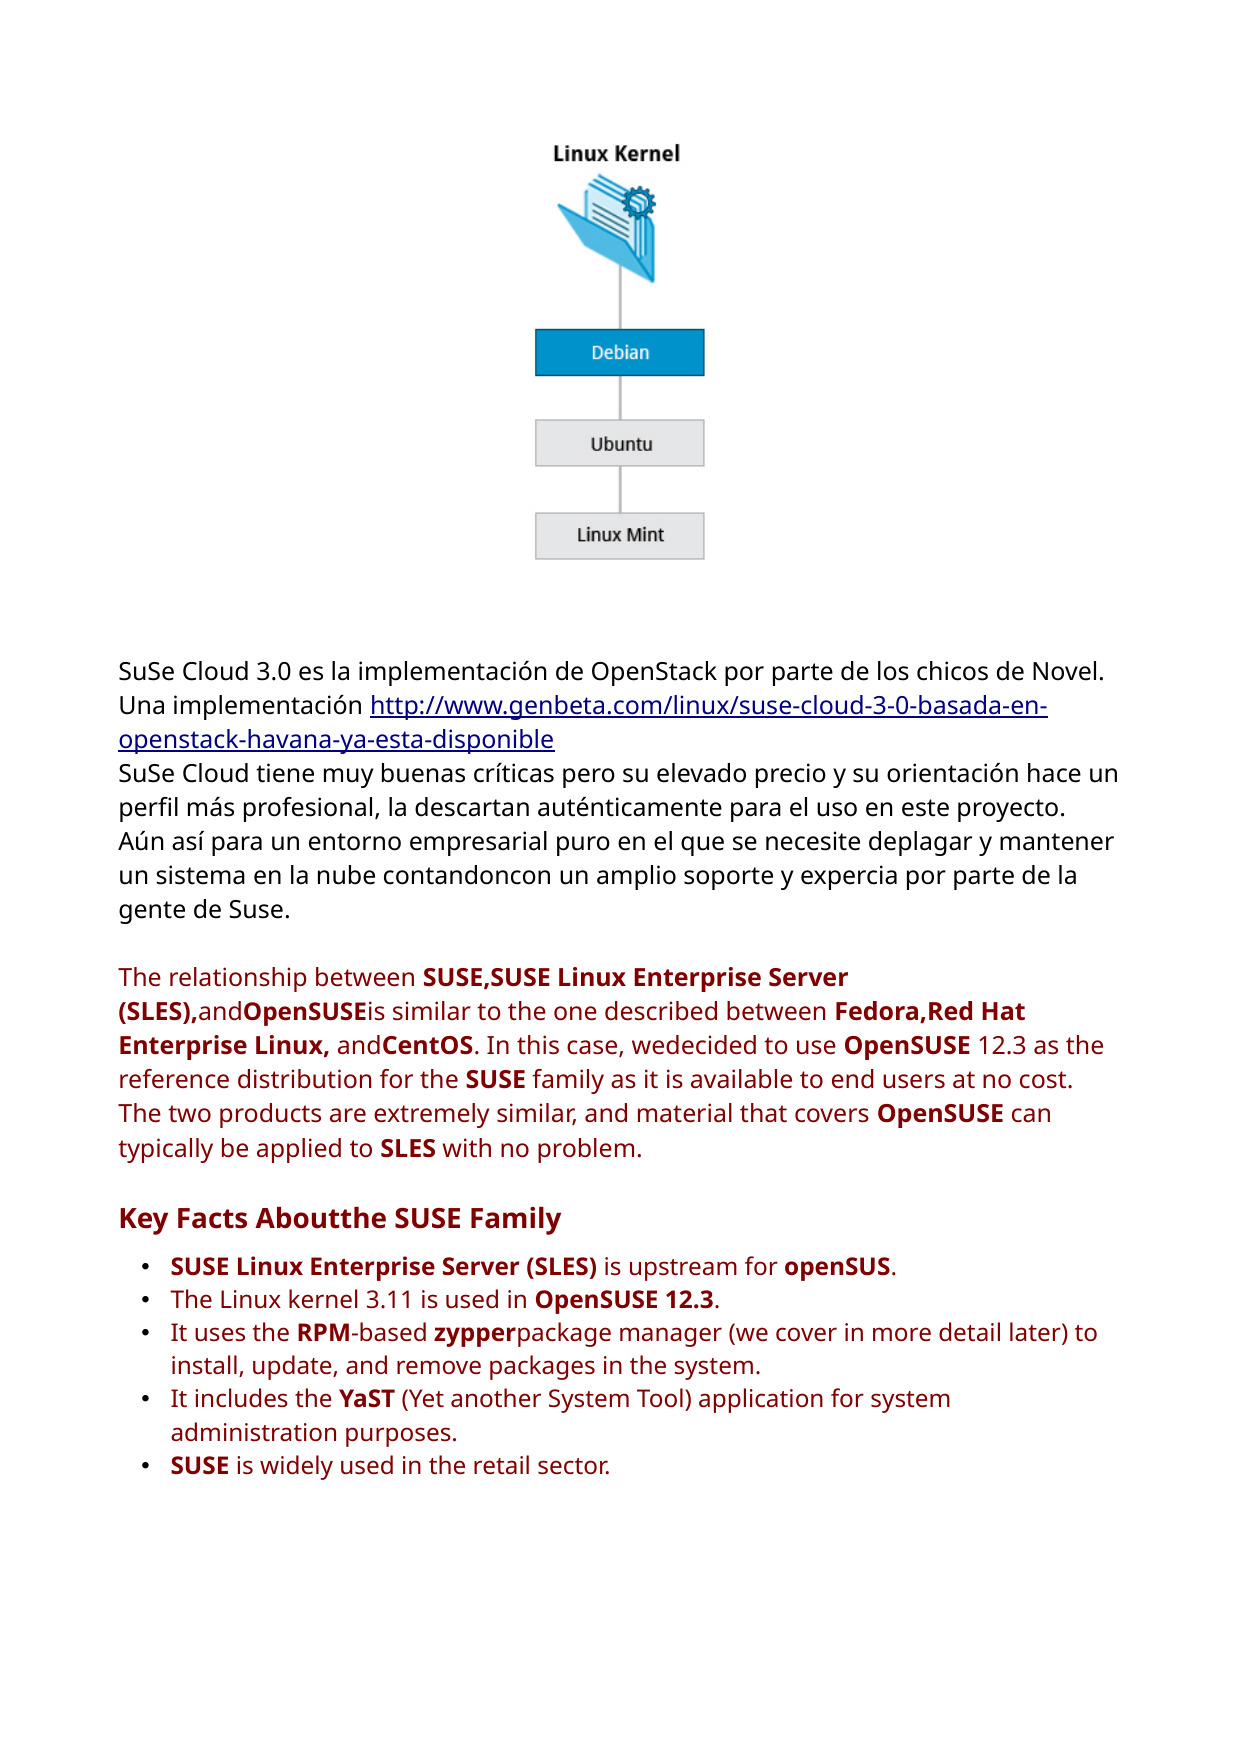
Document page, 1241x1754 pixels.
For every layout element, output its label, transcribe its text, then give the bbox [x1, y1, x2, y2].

list SUSE is widely used in the retail sector. [170, 1448, 1122, 1481]
picture [509, 118, 731, 586]
list SUSE Linux Enterprise Server (SLES) is upstream for openSUS. [170, 1249, 1122, 1282]
text The relationship between SUSE,SUSE Linux Enterprise Server (SLES),andOpenSUSEis similar to the one described between Fedora,Red Hat Enterprise Linux, andCentOS. In this case, wedecided to use OpenSUSE 12.3 as the reference distribution for the SUSE family as it is available to end users at no cost. The two products are extremely similar, and material that covers OpenSUSE can typically be applied to SLES with no problem. [118, 960, 1122, 1164]
text Key Facts Aboutthe SUSE Family [118, 1198, 1122, 1236]
list The Linux kernel 3.11 is used in OpenSUSE 12.3. [170, 1282, 1122, 1315]
text SuSe Cloud tiene muy buenas críticas pero su elevado precio y su orientación hace un perfil más profesional, la descartan auténticamente para el uso en este proyecto. [118, 756, 1122, 824]
text Una implementación http://www.genbeta.com/linux/suse-cloud-3-0-basada-en-openstack-havana-ya-esta-disponible [118, 687, 1122, 756]
list It uses the RPM-based zypperpackage manager (we cover in more detail later) to install, update, and remove packages in the system. [170, 1315, 1122, 1382]
text Aún así para un entorno empresarial puro en el que se necesite deplagar y mantener un sistema en la nube contandoncon un amplio soporte y expercia por parte de la gente de Suse. [118, 824, 1122, 926]
text SuSe Cloud 3.0 es la implementación de OpenStack por parte de los chicos de Novel. [118, 653, 1122, 687]
list It includes the YaST (Yet another System Tool) application for system administration purposes. [170, 1382, 1122, 1448]
